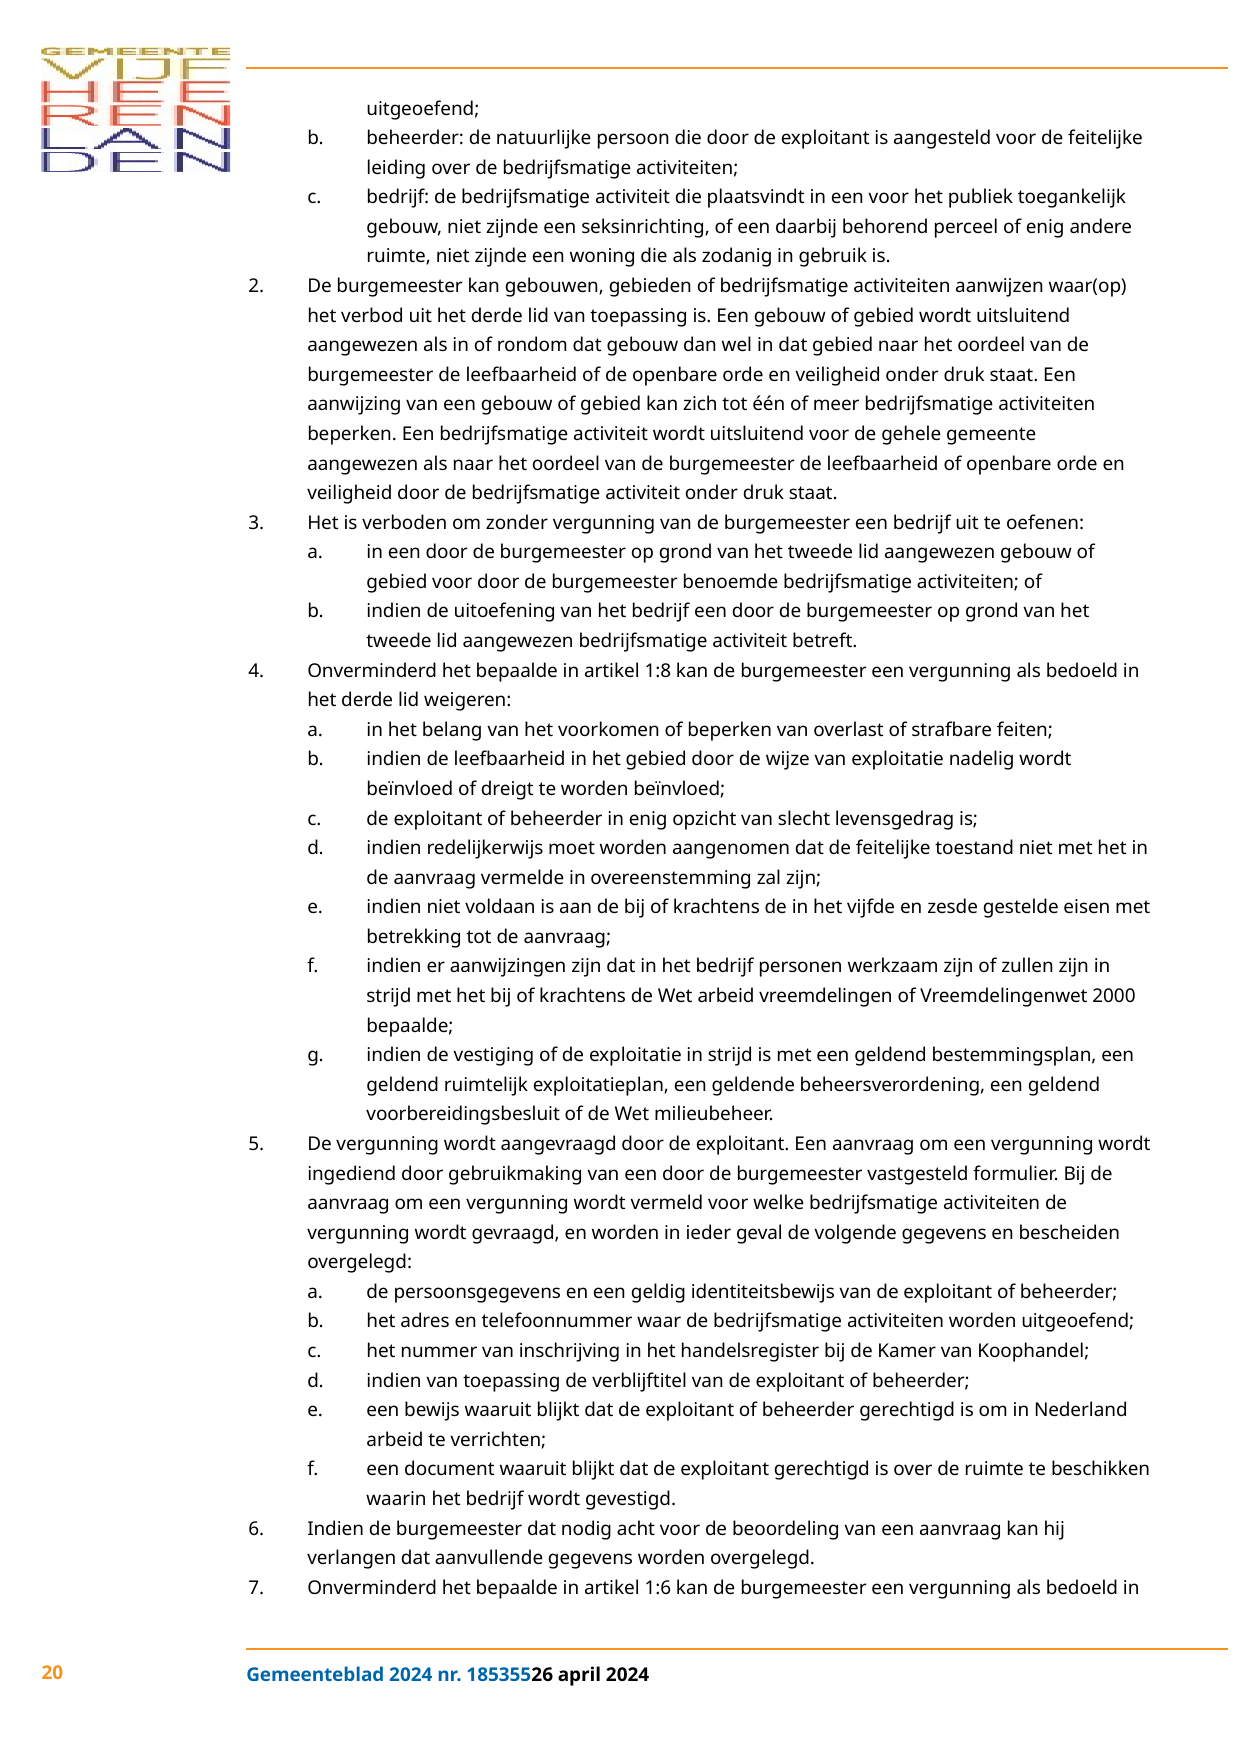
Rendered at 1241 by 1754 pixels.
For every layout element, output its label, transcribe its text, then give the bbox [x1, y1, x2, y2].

list de persoonsgegevens en een geldig identiteitsbewijs van de exploitant of beheerder; [307, 1278, 1152, 1304]
list beheerder: de natuurlijke persoon die door de exploitant is aangesteld voor de feitelijke leiding over de bedrijfsmatige activiteiten; [307, 124, 1152, 180]
list een bewijs waaruit blijkt dat de exploitant of beheerder gerechtigd is om in Nederland arbeid te verrichten; [307, 1396, 1152, 1452]
list Onverminderd het bepaalde in artikel 1:6 kan de burgemeester een vergunning als bedoeld in [248, 1574, 1152, 1600]
list indien de leefbaarheid in het gebied door de wijze van exploitatie nadelig wordt beïnvloed of dreigt te worden beïnvloed; [307, 746, 1152, 801]
list Onverminderd het bepaalde in artikel 1:8 kan de burgemeester een vergunning als bedoeld in het derde lid weigeren: [248, 657, 1152, 712]
list De burgemeester kan gebouwen, gebieden of bedrijfsmatige activiteiten aanwijzen waar(op) het verbod uit het derde lid van toepassing is. Een gebouw of gebied wordt uitsluitend aangewezen als in of rondom dat gebouw dan wel in dat gebied naar het oordeel van de burgemeester de leefbaarheid of de openbare orde en veiligheid onder druk staat. Een aanwijzing van een gebouw of gebied kan zich tot één of meer bedrijfsmatige activiteiten beperken. Een bedrijfsmatige activiteit wordt uitsluitend voor de gehele gemeente aangewezen als naar het oordeel van de burgemeester de leefbaarheid of openbare orde en veiligheid door de bedrijfsmatige activiteit onder druk staat. [248, 272, 1152, 505]
list uitgeoefend; [307, 95, 1152, 121]
list indien van toepassing de verblijftitel van de exploitant of beheerder; [307, 1367, 1152, 1393]
list indien er aanwijzingen zijn dat in het bedrijf personen werkzaam zijn of zullen zijn in strijd met het bij of krachtens de Wet arbeid vreemdelingen of Vreemdelingenwet 2000 bepaalde; [307, 953, 1152, 1038]
list een document waaruit blijkt dat de exploitant gerechtigd is over de ruimte te beschikken waarin het bedrijf wordt gevestigd. [307, 1456, 1152, 1511]
list Indien de burgemeester dat nodig acht voor de beoordeling van een aanvraag kan hij verlangen dat aanvullende gegevens worden overgelegd. [248, 1515, 1152, 1570]
list indien de uitoefening van het bedrijf een door de burgemeester op grond van het tweede lid aangewezen bedrijfsmatige activiteit betreft. [307, 598, 1152, 653]
list indien niet voldaan is aan de bij of krachtens de in het vijfde en zesde gestelde eisen met betrekking tot de aanvraag; [307, 893, 1152, 949]
list De vergunning wordt aangevraagd door de exploitant. Een aanvraag om een vergunning wordt ingediend door gebruikmaking van een door de burgemeester vastgesteld formulier. Bij de aanvraag om een vergunning wordt vermeld voor welke bedrijfsmatige activiteiten de vergunning wordt gevraagd, en worden in ieder geval de volgende gegevens en bescheiden overgelegd: [248, 1130, 1152, 1274]
list indien de vestiging of de exploitatie in strijd is met een geldend bestemmingsplan, een geldend ruimtelijk exploitatieplan, een geldende beheersverordening, een geldend voorbereidingsbesluit of de Wet milieubeheer. [307, 1041, 1152, 1126]
list bedrijf: de bedrijfsmatige activiteit die plaatsvindt in een voor het publiek toegankelijk gebouw, niet zijnde een seksinrichting, of een daarbij behorend perceel of enig andere ruimte, niet zijnde een woning die als zodanig in gebruik is. [307, 183, 1152, 268]
list het nummer van inschrijving in het handelsregister bij de Kamer van Koophandel; [307, 1337, 1152, 1363]
list het adres en telefoonnummer waar de bedrijfsmatige activiteiten worden uitgeoefend; [307, 1308, 1152, 1333]
list de exploitant of beheerder in enig opzicht van slecht levensgedrag is; [307, 805, 1152, 831]
list Het is verboden om zonder vergunning van de burgemeester een bedrijf uit te oefenen: [248, 509, 1152, 535]
list indien redelijkerwijs moet worden aangenomen dat de feitelijke toestand niet met het in de aanvraag vermelde in overeenstemming zal zijn; [307, 834, 1152, 890]
list in een door de burgemeester op grond van het tweede lid aangewezen gebouw of gebied voor door de burgemeester benoemde bedrijfsmatige activiteiten; of [307, 538, 1152, 594]
picture [41, 47, 231, 172]
list in het belang van het voorkomen of beperken van overlast of strafbare feiten; [307, 716, 1152, 742]
